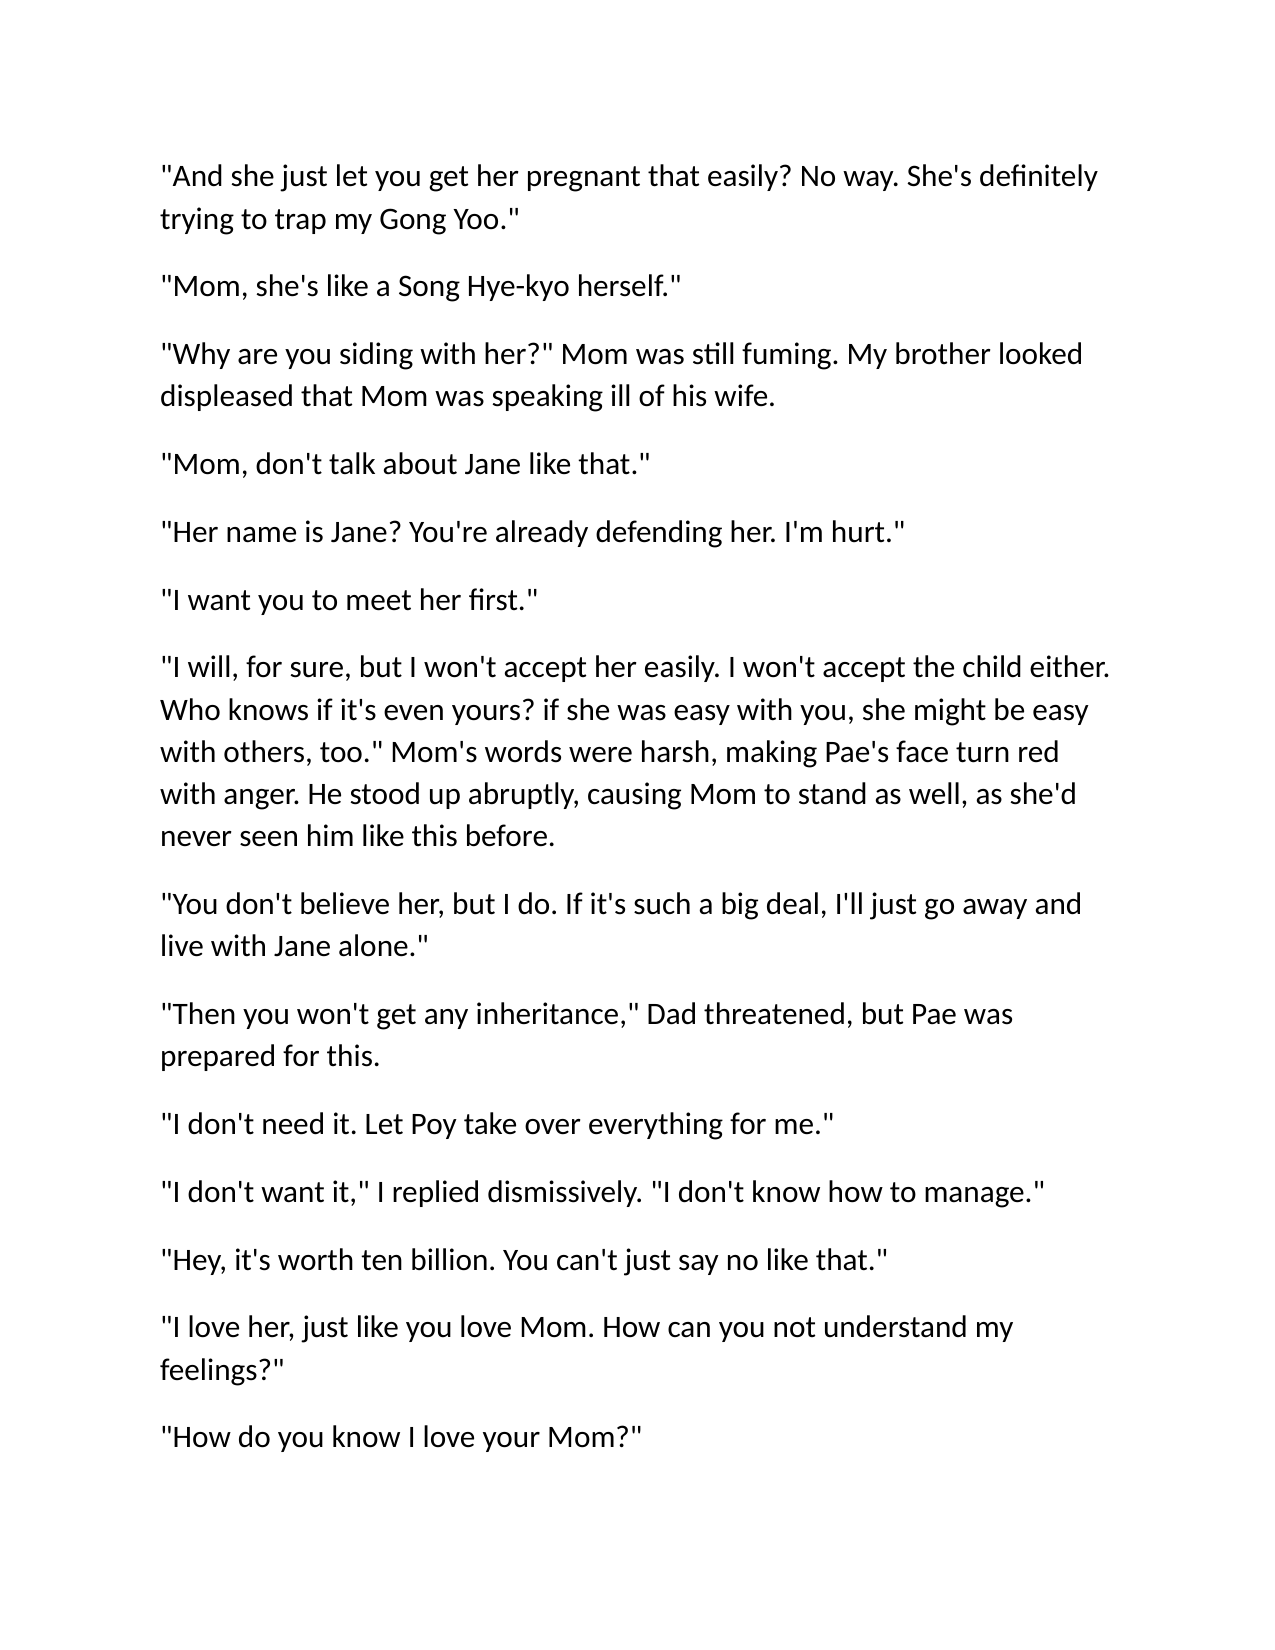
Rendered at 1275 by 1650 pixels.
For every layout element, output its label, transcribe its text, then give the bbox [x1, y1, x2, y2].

text "Mom, don't talk about Jane like that." [160, 444, 1113, 482]
text "Why are you siding with her?" Mom was still fuming. My brother looked displeased that Mom was speaking ill of his wife. [160, 334, 1113, 414]
text "Her name is Jane? You're already defending her. I'm hurt." [160, 512, 1113, 550]
text "Mom, she's like a Song Hye-kyo herself." [160, 266, 1113, 304]
text "I will, for sure, but I won't accept her easily. I won't accept the child either. Who knows if it's even yours? if she was easy with you, she might be easy with others, too." Mom's words were harsh, making Pae's face turn red with anger. He stood up abruptly, causing Mom to stand as well, as she'd never seen him like this before. [160, 647, 1113, 854]
text "Then you won't get any inheritance," Dad threatened, but Pae was prepared for this. [160, 994, 1113, 1074]
text "How do you know I love your Mom?" [160, 1417, 1113, 1455]
text "I want you to meet her first." [160, 579, 1113, 618]
text "I don't want it," I replied dismissively. "I don't know how to manage." [160, 1172, 1113, 1210]
text "I love her, just like you love Mom. How can you not understand my feelings?" [160, 1307, 1113, 1388]
text "Hey, it's worth ten billion. You can't just say no like that." [160, 1239, 1113, 1278]
text "And she just let you get her pregnant that easily? No way. She's definitely trying to trap my Gong Yoo." [160, 156, 1113, 237]
text "I don't need it. Let Poy take over everything for me." [160, 1104, 1113, 1142]
text "You don't believe her, but I do. If it's such a big deal, I'll just go away and live with Jane alone." [160, 884, 1113, 964]
